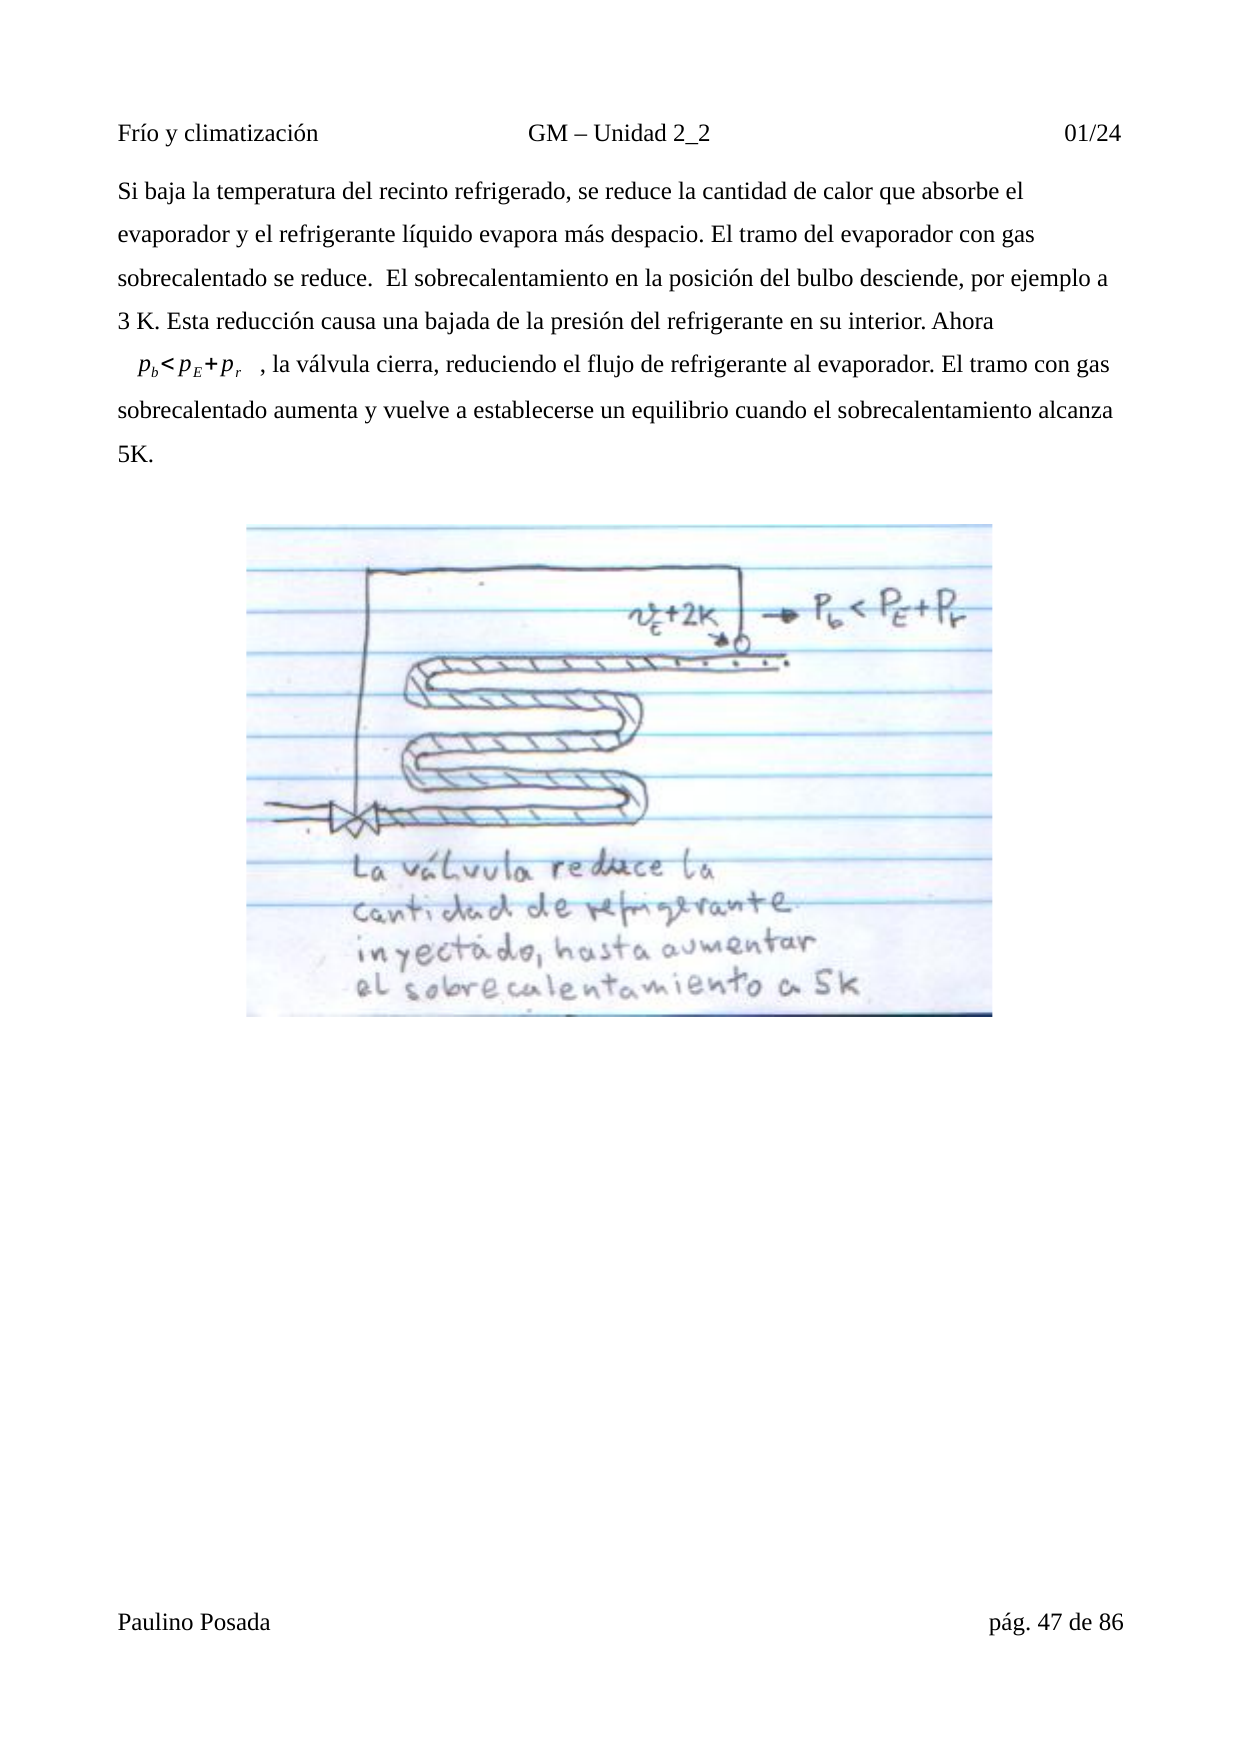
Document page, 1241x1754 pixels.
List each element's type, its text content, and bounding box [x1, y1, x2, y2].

text Si baja la temperatura del recinto refrigerado, se reduce la cantidad de calor que absorbe el evaporador y el refrigerante líquido evapora más despacio. El tramo del evaporador con gas sobrecalentado se reduce. El sobrecalentamiento en la posición del bulbo desciende, por ejemplo a 3 K. Esta reducción causa una bajada de la presión del refrigerante en su interior. Ahora , la válvula cierra, reduciendo el flujo de refrigerante al evaporador. El tramo con gas sobrecalentado aumenta y vuelve a establecerse un equilibrio cuando el sobrecalentamiento alcanza 5K. [117, 176, 1123, 467]
picture [246, 524, 993, 1017]
